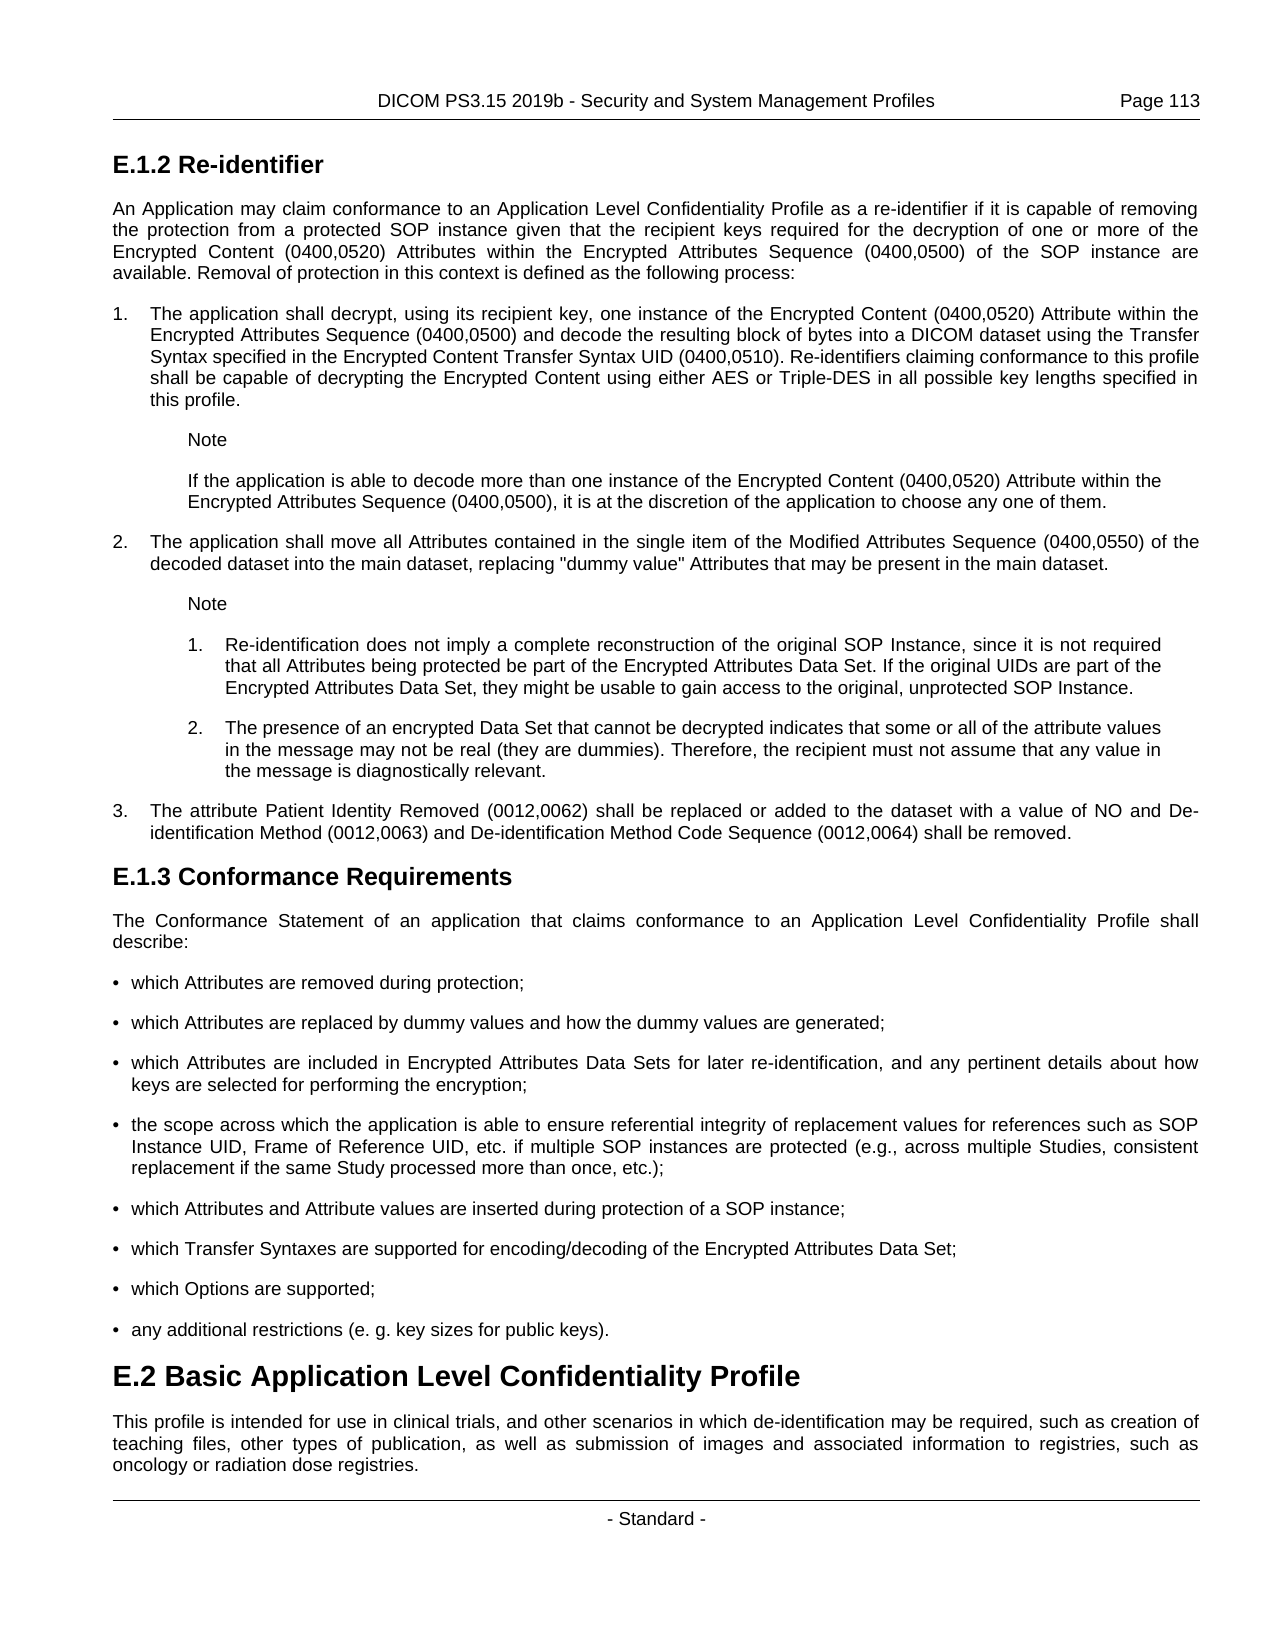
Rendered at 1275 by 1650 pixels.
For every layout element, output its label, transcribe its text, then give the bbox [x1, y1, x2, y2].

text If the application is able to decode more than one instance of the Encrypted Content (0400,0520) Attribute within the Encrypted Attributes Sequence (0400,0500), it is at the discretion of the application to choose any one of them. [187, 469, 1162, 512]
text • the scope across which the application is able to ensure referential integrity of replacement values for references such as SOP Instance UID, Frame of Reference UID, etc. if multiple SOP instances are protected (e.g., across multiple Studies, consistent replacement if the same Study processed more than once, etc.); [112, 1114, 1200, 1179]
text 1. The application shall decrypt, using its recipient key, one instance of the Encrypted Content (0400,0520) Attribute within the Encrypted Attributes Sequence (0400,0500) and decode the resulting block of bytes into a DICOM dataset using the Transfer Syntax specified in the Encrypted Content Transfer Syntax UID (0400,0510). Re-identifiers claiming conformance to this profile shall be capable of decrypting the Encrypted Content using either AES or Triple-DES in all possible key lengths specified in this profile. [112, 302, 1200, 410]
text E.2 Basic Application Level Confidentiality Profile [112, 1359, 1200, 1392]
text E.1.2 Re-identifier [112, 150, 1200, 179]
text • which Attributes are replaced by dummy values and how the dummy values are generated; [112, 1012, 1200, 1033]
text Note [187, 593, 1162, 615]
text • which Transfer Syntaxes are supported for encoding/decoding of the Encrypted Attributes Data Set; [112, 1238, 1200, 1259]
text 1. Re-identification does not imply a complete reconstruction of the original SOP Instance, since it is not required that all Attributes being protected be part of the Encrypted Attributes Data Set. If the original UIDs are part of the Encrypted Attributes Data Set, they might be usable to gain access to the original, unprotected SOP Instance. [187, 633, 1162, 698]
text 2. The application shall move all Attributes contained in the single item of the Modified Attributes Sequence (0400,0550) of the decoded dataset into the main dataset, replacing "dummy value" Attributes that may be present in the main dataset. [112, 531, 1200, 574]
text • any additional restrictions (e. g. key sizes for public keys). [112, 1318, 1200, 1340]
text E.1.3 Conformance Requirements [112, 862, 1200, 891]
text • which Attributes are removed during protection; [112, 972, 1200, 993]
text 3. The attribute Patient Identity Removed (0012,0062) shall be replaced or added to the dataset with a value of NO and De-identification Method (0012,0063) and De-identification Method Code Sequence (0012,0064) shall be removed. [112, 800, 1200, 843]
text 2. The presence of an encrypted Data Set that cannot be decrypted indicates that some or all of the attribute values in the message may not be real (they are dummies). Therefore, the recipient must not assume that any value in the message is diagnostically relevant. [187, 717, 1162, 782]
text Note [187, 429, 1162, 451]
text • which Options are supported; [112, 1278, 1200, 1300]
text An Application may claim conformance to an Application Level Confidentiality Profile as a re-identifier if it is capable of removing the protection from a protected SOP instance given that the recipient keys required for the decryption of one or more of the Encrypted Content (0400,0520) Attributes within the Encrypted Attributes Sequence (0400,0500) of the SOP instance are available. Removal of protection in this context is defined as the following process: [112, 197, 1200, 284]
text • which Attributes and Attribute values are inserted during protection of a SOP instance; [112, 1197, 1200, 1219]
text This profile is intended for use in clinical trials, and other scenarios in which de-identification may be required, such as creation of teaching files, other types of publication, as well as submission of images and associated information to registries, such as oncology or radiation dose registries. [112, 1411, 1200, 1476]
text The Conformance Statement of an application that claims conformance to an Application Level Confidentiality Profile shall describe: [112, 910, 1200, 953]
text • which Attributes are included in Encrypted Attributes Data Sets for later re-identification, and any pertinent details about how keys are selected for performing the encryption; [112, 1052, 1200, 1095]
